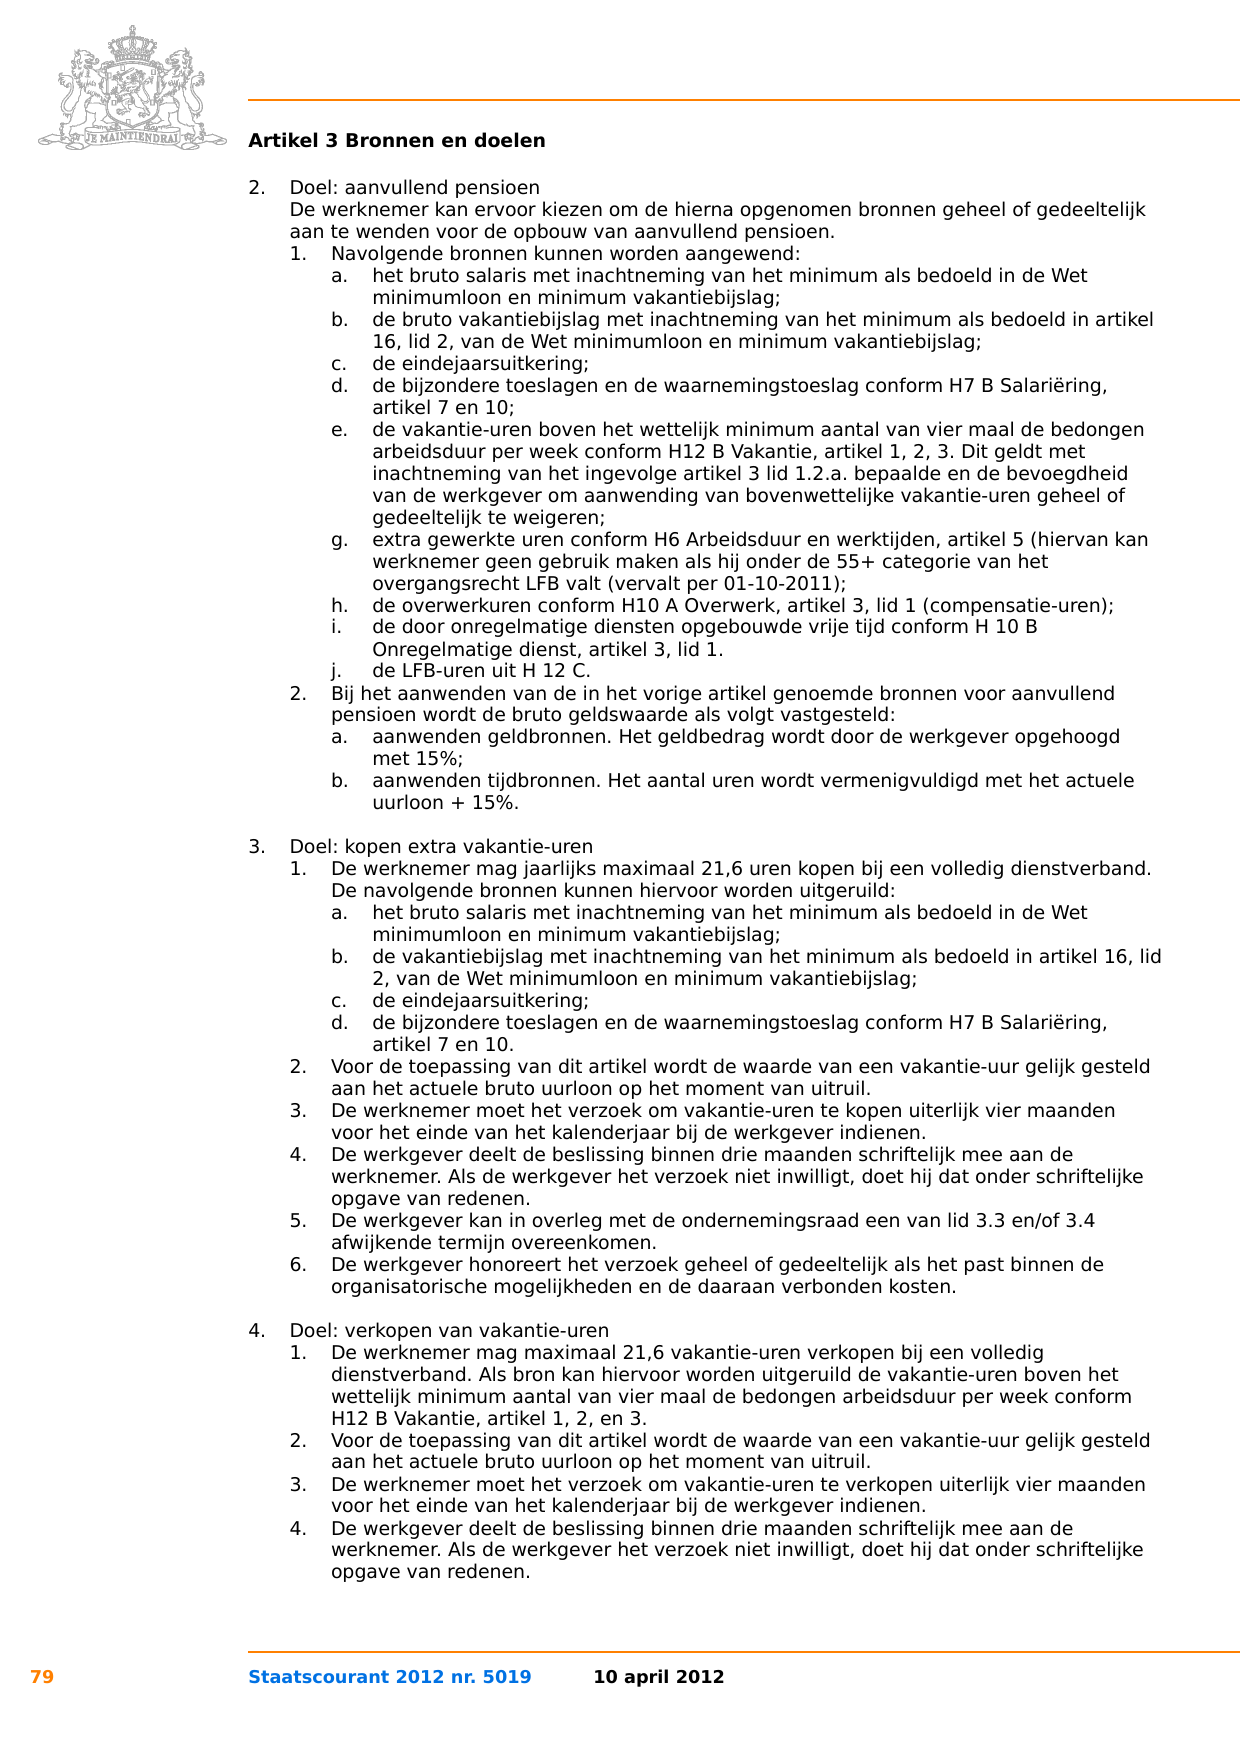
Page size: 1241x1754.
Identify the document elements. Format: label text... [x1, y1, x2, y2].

text b. de vakantiebijslag met inachtneming van het minimum als bedoeld in artikel 16, lid 2, van de Wet minimumloon en minimum vakantiebijslag; [331, 946, 1163, 990]
text 5. De werkgever kan in overleg met de ondernemingsraad een van lid 3.3 en/of 3.4 afwijkende termijn overeenkomen. [289, 1210, 1163, 1254]
picture [38, 25, 227, 150]
text 6. De werkgever honoreert het verzoek geheel of gedeeltelijk als het past binnen de organisatorische mogelijkheden en de daaraan verbonden kosten. [289, 1254, 1163, 1298]
text 3. De werknemer moet het verzoek om vakantie-uren te kopen uiterlijk vier maanden voor het einde van het kalenderjaar bij de werkgever indienen. [289, 1100, 1163, 1144]
text 4. Doel: verkopen van vakantie-uren [248, 1319, 1163, 1342]
text 2. Doel: aanvullend pensioen [248, 177, 1163, 199]
text a. aanwenden geldbronnen. Het geldbedrag wordt door de werkgever opgehoogd met 15%; [331, 726, 1163, 770]
text g. extra gewerkte uren conform H6 Arbeidsduur en werktijden, artikel 5 (hiervan kan werknemer geen gebruik maken als hij onder de 55+ categorie van het overgangsrecht LFB valt (vervalt per 01-10-2011); [331, 528, 1163, 594]
text b. aanwenden tijdbronnen. Het aantal uren wordt vermenigvuldigd met het actuele uurloon + 15%. [331, 770, 1163, 814]
text a. het bruto salaris met inachtneming van het minimum als bedoeld in de Wet minimumloon en minimum vakantiebijslag; [331, 902, 1163, 946]
text j. de LFB-uren uit H 12 C. [331, 660, 1163, 682]
text i. de door onregelmatige diensten opgebouwde vrije tijd conform H 10 B Onregelmatige dienst, artikel 3, lid 1. [331, 616, 1163, 660]
text 2. Voor de toepassing van dit artikel wordt de waarde van een vakantie-uur gelijk gesteld aan het actuele bruto uurloon op het moment van uitruil. [289, 1429, 1163, 1473]
text d. de bijzondere toeslagen en de waarnemingstoeslag conform H7 B Salariëring, artikel 7 en 10; [331, 375, 1163, 419]
text 3. De werknemer moet het verzoek om vakantie-uren te verkopen uiterlijk vier maanden voor het einde van het kalenderjaar bij de werkgever indienen. [289, 1473, 1163, 1517]
text De werknemer kan ervoor kiezen om de hierna opgenomen bronnen geheel of gedeeltelijk aan te wenden voor de opbouw van aanvullend pensioen. [289, 199, 1163, 243]
text 2. Bij het aanwenden van de in het vorige artikel genoemde bronnen voor aanvullend pensioen wordt de bruto geldswaarde als volgt vastgesteld: [289, 682, 1163, 726]
text 2. Voor de toepassing van dit artikel wordt de waarde van een vakantie-uur gelijk gesteld aan het actuele bruto uurloon op het moment van uitruil. [289, 1056, 1163, 1100]
text a. het bruto salaris met inachtneming van het minimum als bedoeld in de Wet minimumloon en minimum vakantiebijslag; [331, 265, 1163, 309]
text 4. De werkgever deelt de beslissing binnen drie maanden schriftelijk mee aan de werknemer. Als de werkgever het verzoek niet inwilligt, doet hij dat onder schriftelijke opgave van redenen. [289, 1517, 1163, 1583]
subtitle Artikel 3 Bronnen en doelen [248, 130, 1163, 152]
text 1. De werknemer mag maximaal 21,6 vakantie-uren verkopen bij een volledig dienstverband. Als bron kan hiervoor worden uitgeruild de vakantie-uren boven het wettelijk minimum aantal van vier maal de bedongen arbeidsduur per week conform H12 B Vakantie, artikel 1, 2, en 3. [289, 1342, 1163, 1429]
text c. de eindejaarsuitkering; [331, 353, 1163, 375]
text c. de eindejaarsuitkering; [331, 990, 1163, 1012]
text 1. Navolgende bronnen kunnen worden aangewend: [289, 243, 1163, 265]
text 1. De werknemer mag jaarlijks maximaal 21,6 uren kopen bij een volledig dienstverband. De navolgende bronnen kunnen hiervoor worden uitgeruild: [289, 858, 1163, 902]
text d. de bijzondere toeslagen en de waarnemingstoeslag conform H7 B Salariëring, artikel 7 en 10. [331, 1012, 1163, 1056]
text 4. De werkgever deelt de beslissing binnen drie maanden schriftelijk mee aan de werknemer. Als de werkgever het verzoek niet inwilligt, doet hij dat onder schriftelijke opgave van redenen. [289, 1144, 1163, 1210]
text b. de bruto vakantiebijslag met inachtneming van het minimum als bedoeld in artikel 16, lid 2, van de Wet minimumloon en minimum vakantiebijslag; [331, 309, 1163, 353]
text h. de overwerkuren conform H10 A Overwerk, artikel 3, lid 1 (compensatie-uren); [331, 594, 1163, 616]
text e. de vakantie-uren boven het wettelijk minimum aantal van vier maal de bedongen arbeidsduur per week conform H12 B Vakantie, artikel 1, 2, 3. Dit geldt met inachtneming van het ingevolge artikel 3 lid 1.2.a. bepaalde en de bevoegdheid van de werkgever om aanwending van bovenwettelijke vakantie-uren geheel of gedeeltelijk te weigeren; [331, 419, 1163, 528]
text 3. Doel: kopen extra vakantie-uren [248, 836, 1163, 858]
